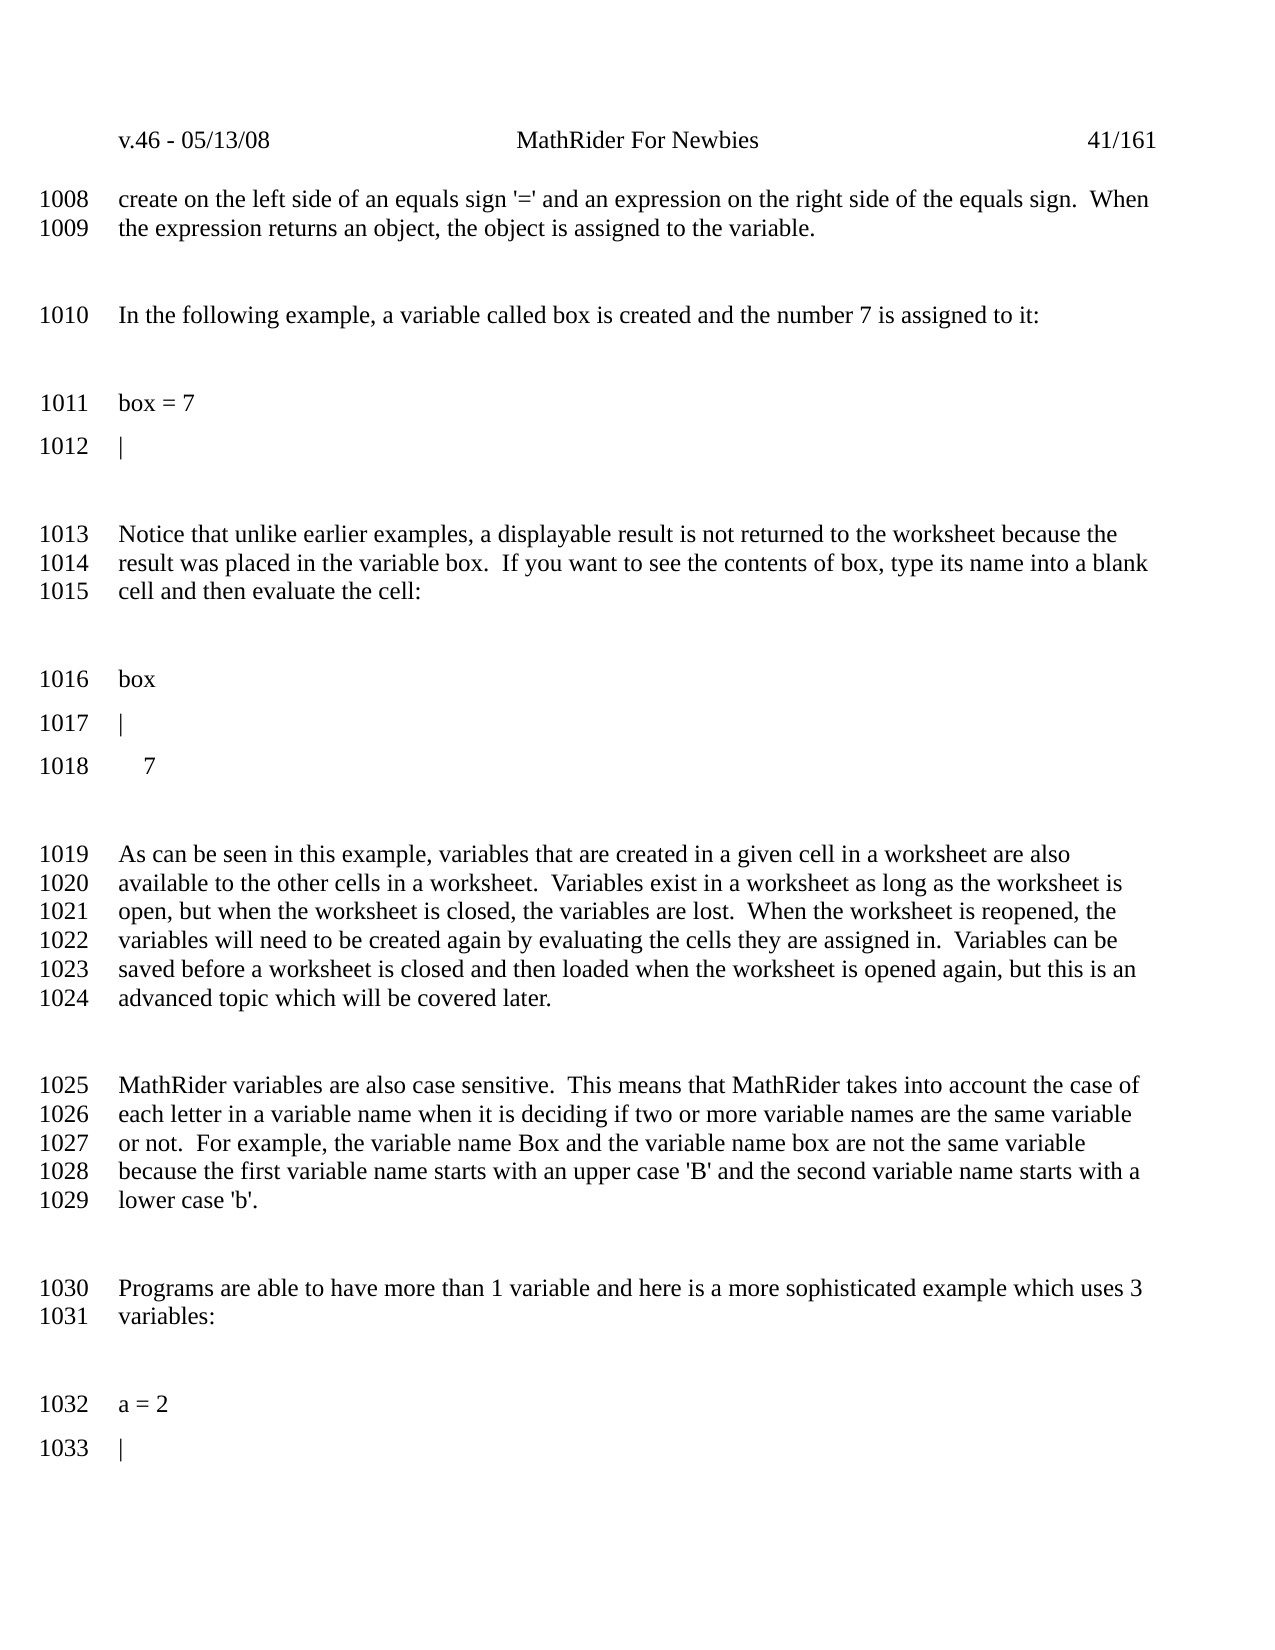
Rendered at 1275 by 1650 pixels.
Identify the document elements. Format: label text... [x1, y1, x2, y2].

text | [118, 1433, 1157, 1461]
text 7 [118, 751, 1157, 780]
text MathRider variables are also case sensitive. This means that MathRider takes into account the case of each letter in a variable name when it is deciding if two or more variable names are the same variable or not. For example, the variable name Box and the variable name box are not the same variable because the first variable name starts with an upper case 'B' and the second variable name starts with a lower case 'b'. [118, 1070, 1157, 1214]
text In the following example, a variable called box is created and the number 7 is assigned to it: [118, 300, 1157, 329]
text Programs are able to have more than 1 variable and here is a more sophisticated example which uses 3 variables: [118, 1273, 1157, 1330]
text | [118, 708, 1157, 736]
text box = 7 [118, 388, 1157, 416]
text As can be seen in this example, variables that are created in a given cell in a worksheet are also available to the other cells in a worksheet. Variables exist in a worksheet as long as the worksheet is open, but when the worksheet is closed, the variables are lost. When the worksheet is reopened, the variables will need to be created again by evaluating the cells they are assigned in. Variables can be saved before a worksheet is closed and then loaded when the worksheet is opened again, but this is an advanced topic which will be covered later. [118, 839, 1157, 1011]
text a = 2 [118, 1389, 1157, 1418]
text Notice that unlike earlier examples, a displayable result is not returned to the worksheet because the result was placed in the variable box. If you want to see the contents of box, type its name into a blank cell and then evaluate the cell: [118, 519, 1157, 605]
text | [118, 431, 1157, 460]
text box [118, 664, 1157, 693]
text create on the left side of an equals sign '=' and an expression on the right side of the equals sign. When the expression returns an object, the object is assigned to the variable. [118, 184, 1157, 241]
